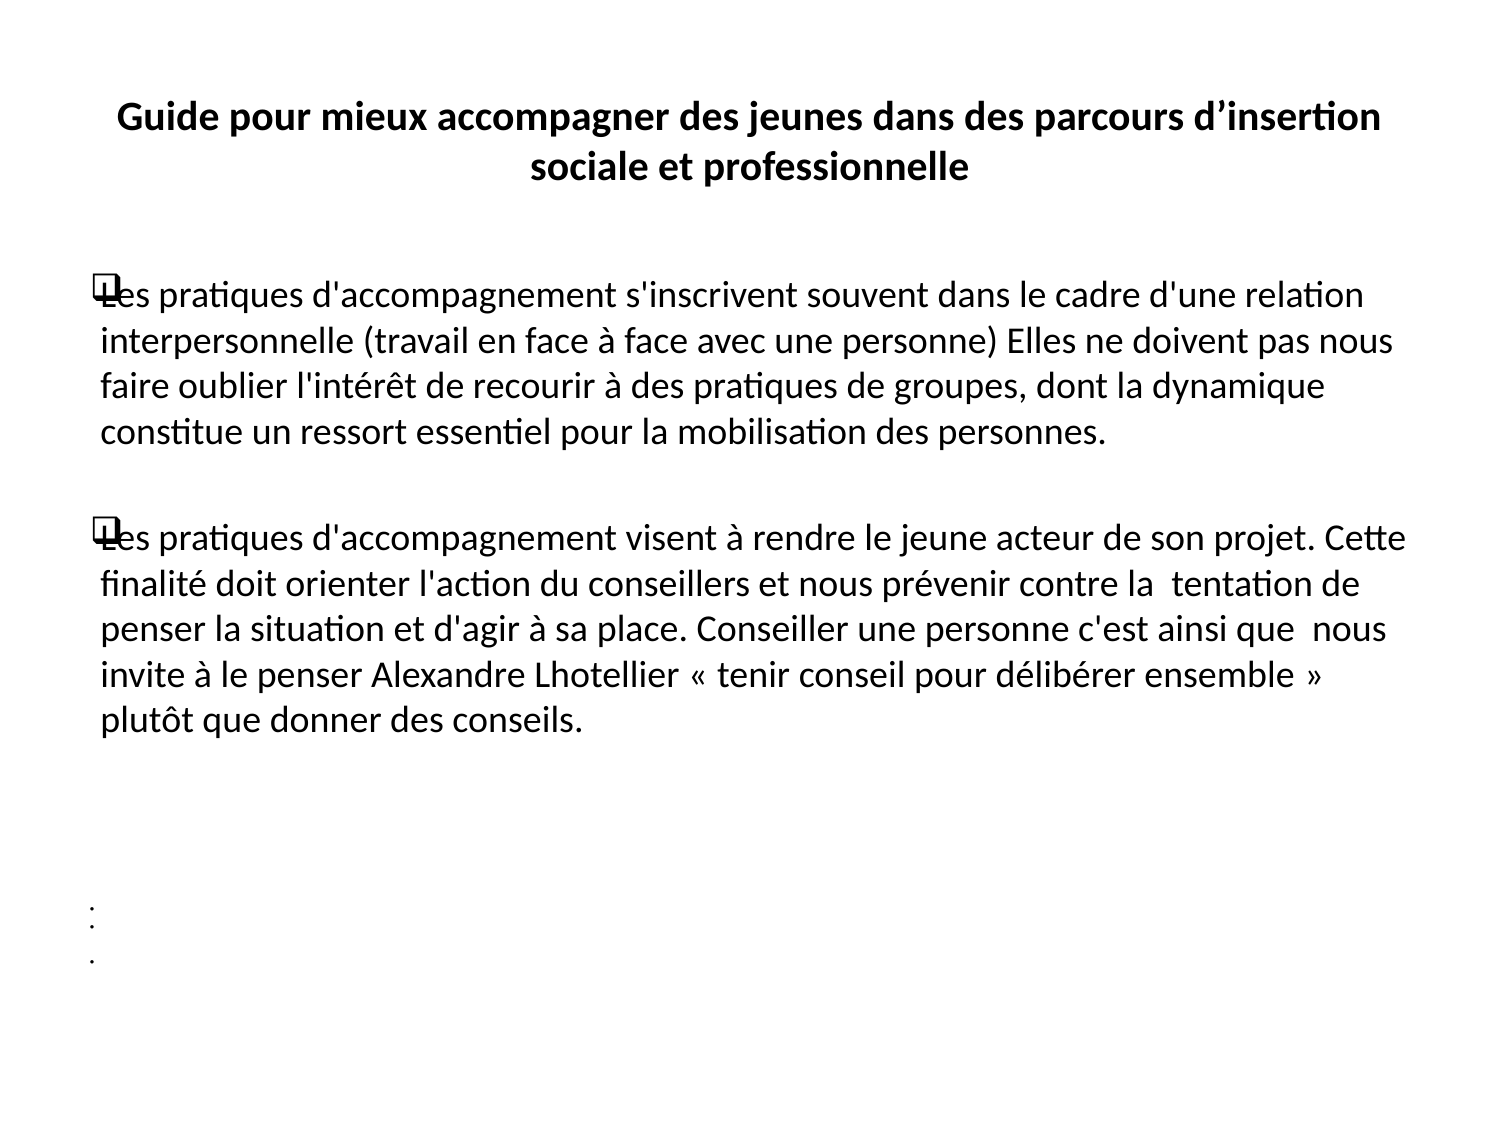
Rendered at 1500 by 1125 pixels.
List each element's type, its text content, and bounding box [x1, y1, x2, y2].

list Les pratiques d'accompagnement s'inscrivent souvent dans le cadre d'une relation interpersonnelle (travail en face à face avec une personne) Elles ne doivent pas nous faire oublier l'intérêt de recourir à des pratiques de groupes, dont la dynamique constitue un ressort essentiel pour la mobilisation des personnes. Les pratiques d'accompagnement visent à rendre le jeune acteur de son projet. Cette finalité doit orienter l'action du conseillers et nous prévenir contre la tentation de penser la situation et d'agir à sa place. Conseiller une personne c'est ainsi que nous invite à le penser Alexandre Lhotellier « tenir conseil pour délibérer ensemble » plutôt que donner des conseils. [75, 262, 1425, 1005]
title Guide pour mieux accompagner des jeunes dans des parcours d’insertion sociale et professionnelle [75, 45, 1425, 233]
